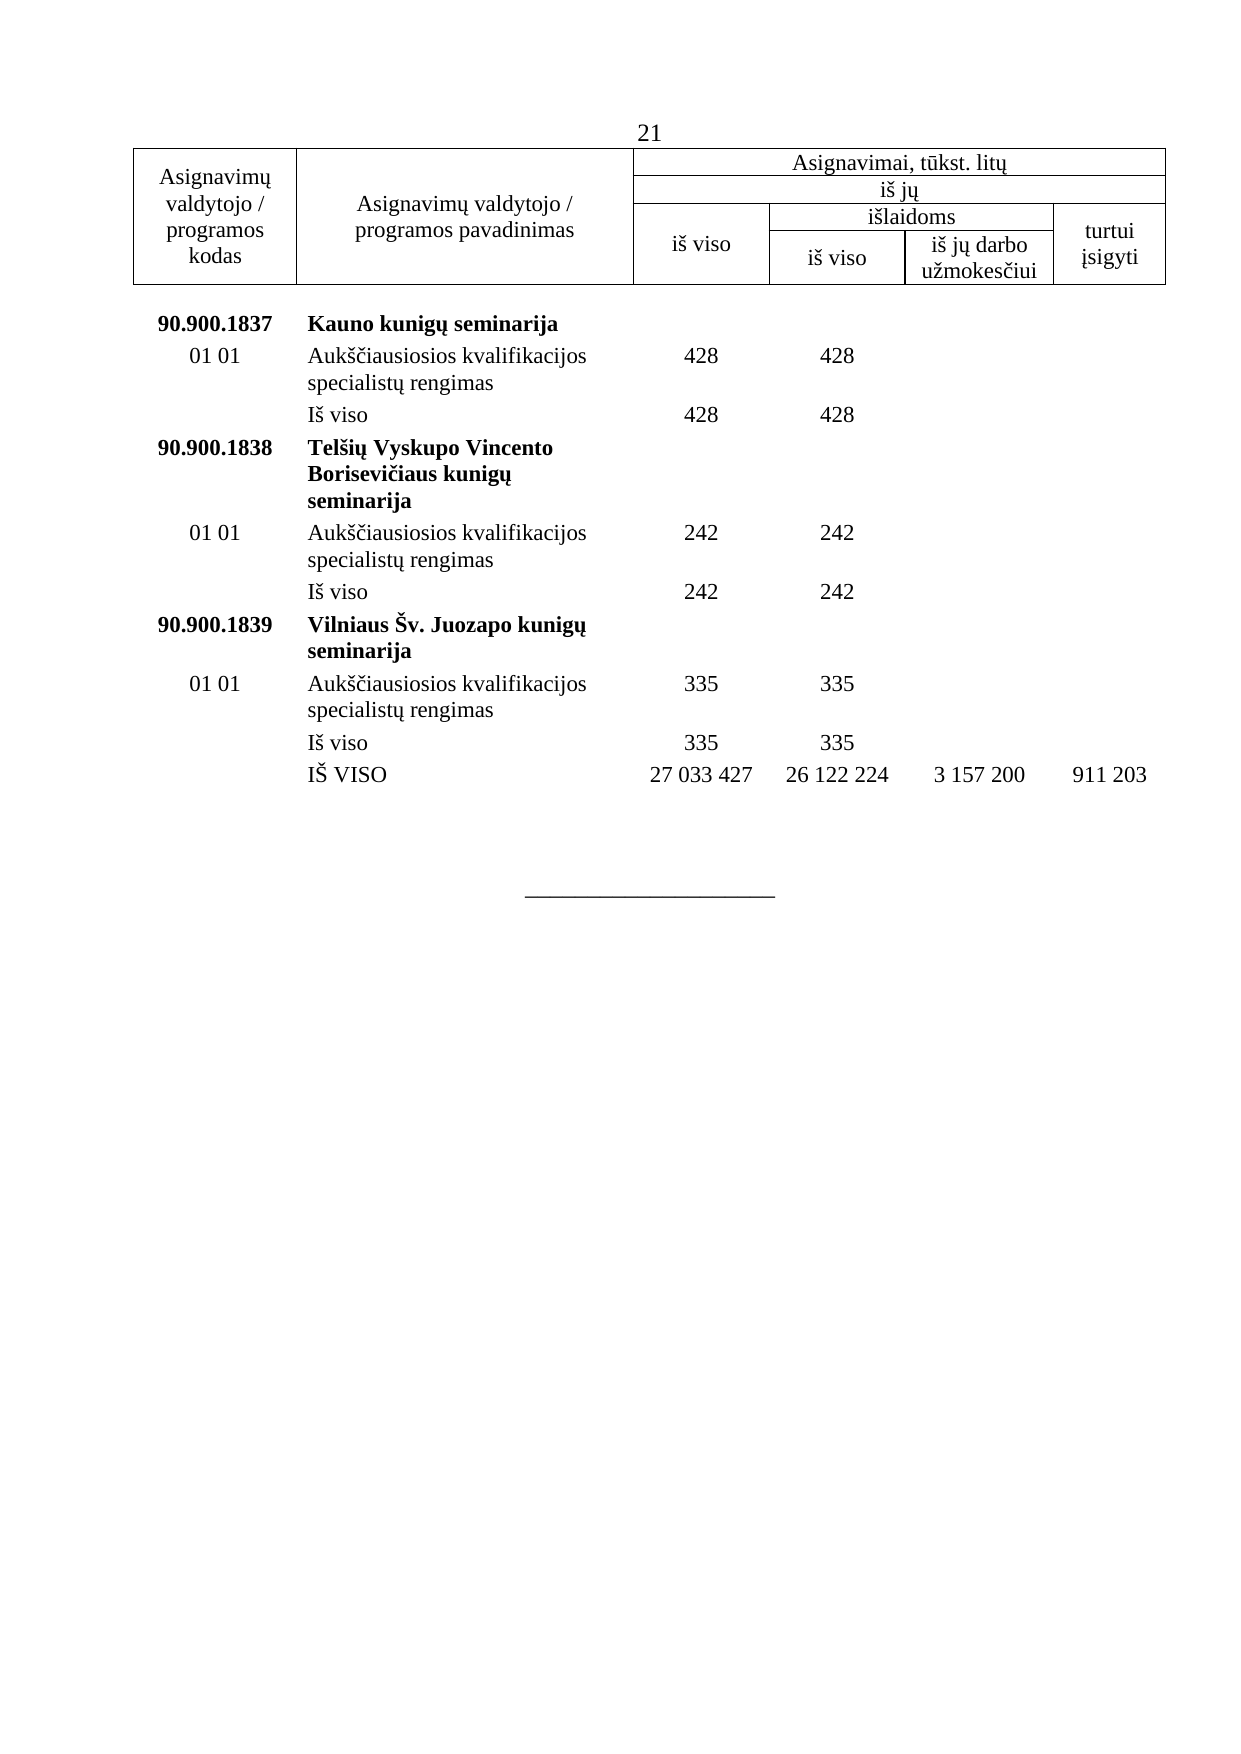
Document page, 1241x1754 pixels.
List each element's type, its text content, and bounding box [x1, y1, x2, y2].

table_cell 01 01 [134, 670, 296, 729]
table_cell turtui įsigyti [1054, 204, 1165, 283]
table_header Asignavimai, tūkst. litų [634, 149, 1165, 175]
table_cell 3 157 200 [905, 761, 1054, 794]
table_cell [1054, 670, 1166, 729]
table_cell [905, 670, 1054, 729]
table_cell Iš viso [296, 729, 633, 761]
table_cell IŠ VISO [296, 761, 633, 794]
table_cell 911 203 [1054, 761, 1166, 794]
table_cell [633, 434, 769, 519]
table_cell iš jų [634, 176, 1165, 202]
table_cell Telšių Vyskupo Vincento Borisevičiaus kunigų seminarija [296, 434, 633, 519]
table_cell 428 [769, 343, 905, 401]
table_cell išlaidoms [770, 204, 1053, 230]
table_cell 428 [769, 401, 905, 434]
table_cell iš viso [770, 231, 904, 283]
table_cell [134, 729, 296, 761]
table_cell 01 01 [134, 343, 296, 401]
table_cell [905, 578, 1054, 611]
table_cell 242 [769, 519, 905, 578]
table_cell [1054, 401, 1166, 434]
table_cell [905, 401, 1054, 434]
table_cell [633, 611, 769, 670]
table_cell 335 [769, 729, 905, 761]
table_cell [905, 310, 1054, 342]
table_cell [1054, 611, 1166, 670]
table_cell [134, 285, 296, 310]
text –––––––––––––––––––– [177, 880, 1122, 909]
table_header Asignavimų valdytojo / programos kodas [134, 149, 296, 283]
table_cell iš jų darbo užmokesčiui [906, 231, 1053, 283]
table_header Asignavimų valdytojo / programos pavadinimas [297, 149, 633, 283]
table_cell [633, 310, 769, 342]
table_cell Aukščiausiosios kvalifikacijos specialistų rengimas [296, 343, 633, 401]
table_cell 01 01 [134, 519, 296, 578]
table_cell iš viso [634, 204, 769, 283]
table_cell [769, 285, 905, 310]
table_cell [134, 761, 296, 794]
table_cell [905, 519, 1054, 578]
table_cell 90.900.1839 [134, 611, 296, 670]
table_cell Kauno kunigų seminarija [296, 310, 633, 342]
table_cell 335 [769, 670, 905, 729]
table_cell [633, 285, 769, 310]
table_cell [1054, 578, 1166, 611]
table_cell Aukščiausiosios kvalifikacijos specialistų rengimas [296, 670, 633, 729]
table_cell [1054, 729, 1166, 761]
table_cell [1054, 285, 1166, 310]
table_cell Vilniaus Šv. Juozapo kunigų seminarija [296, 611, 633, 670]
table_cell 90.900.1837 [134, 310, 296, 342]
table_cell [769, 434, 905, 519]
table_cell [769, 310, 905, 342]
table_cell 335 [633, 670, 769, 729]
table_cell [1054, 434, 1166, 519]
table_cell [1054, 343, 1166, 401]
table_cell 27 033 427 [633, 761, 769, 794]
table_cell [1054, 519, 1166, 578]
table_cell [134, 401, 296, 434]
table_cell Iš viso [296, 578, 633, 611]
table_cell 242 [633, 519, 769, 578]
table_cell [905, 285, 1054, 310]
table_cell 242 [633, 578, 769, 611]
table_cell [905, 729, 1054, 761]
table_cell [769, 611, 905, 670]
table_cell 428 [633, 343, 769, 401]
table_cell 90.900.1838 [134, 434, 296, 519]
table_cell [905, 611, 1054, 670]
table_cell [296, 285, 633, 310]
table_cell [1054, 310, 1166, 342]
table_cell [905, 343, 1054, 401]
table_cell 335 [633, 729, 769, 761]
table_cell 26 122 224 [769, 761, 905, 794]
table_cell Iš viso [296, 401, 633, 434]
table_cell [905, 434, 1054, 519]
table_cell Aukščiausiosios kvalifikacijos specialistų rengimas [296, 519, 633, 578]
table_cell [134, 578, 296, 611]
table_cell 242 [769, 578, 905, 611]
table_cell 428 [633, 401, 769, 434]
